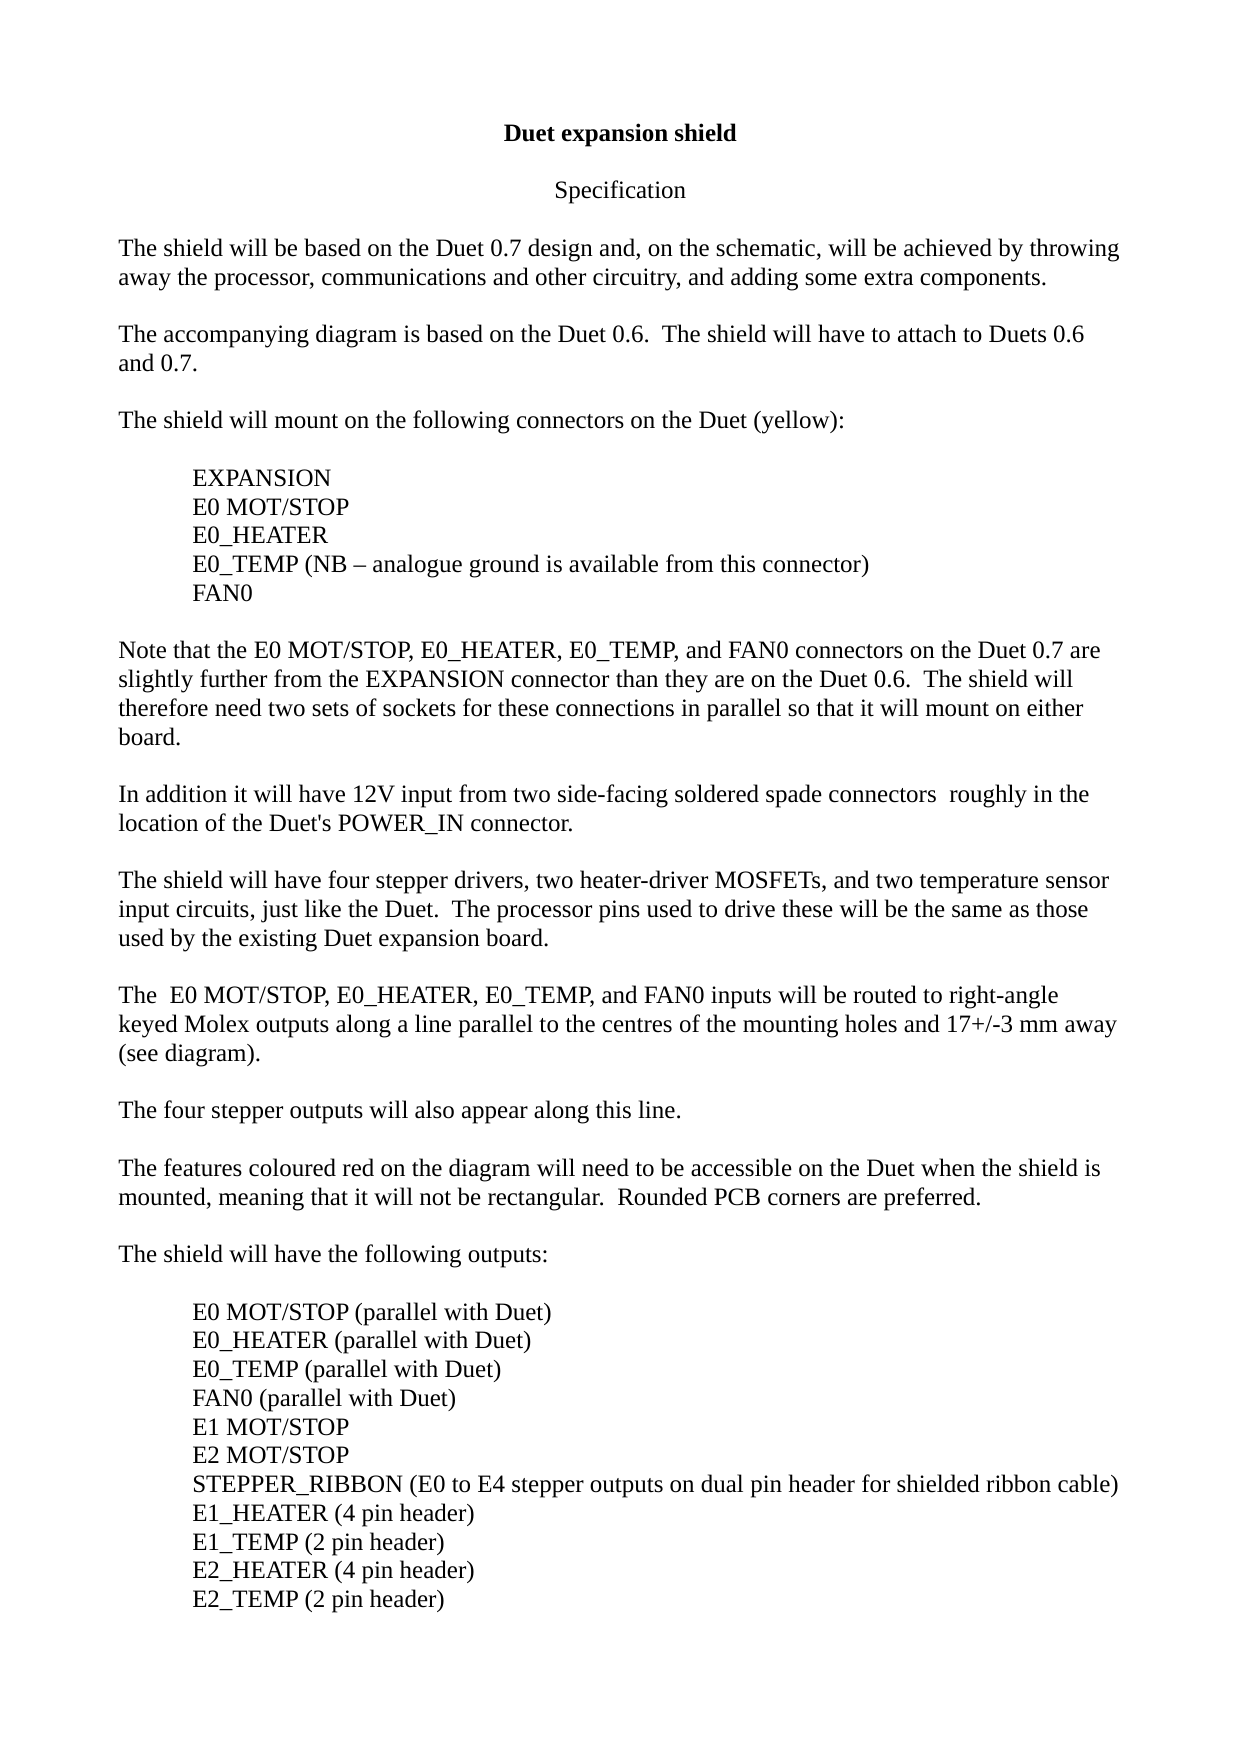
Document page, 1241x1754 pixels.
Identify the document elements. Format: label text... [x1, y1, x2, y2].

text FAN0 [192, 578, 1122, 607]
text The shield will mount on the following connectors on the Duet (yellow): [118, 406, 1122, 434]
text The accompanying diagram is based on the Duet 0.6. The shield will have to attach to Duets 0.6 and 0.7. [118, 319, 1122, 377]
text E0 MOT/STOP [192, 492, 1122, 521]
text The shield will have the following outputs: [118, 1239, 1122, 1268]
text In addition it will have 12V input from two side-facing soldered spade connectors roughly in the location of the Duet's POWER_IN connector. [118, 779, 1122, 837]
text E1_TEMP (2 pin header) [192, 1527, 1122, 1556]
text Duet expansion shield [118, 118, 1122, 147]
text E1_HEATER (4 pin header) [192, 1498, 1122, 1527]
text Note that the E0 MOT/STOP, E0_HEATER, E0_TEMP, and FAN0 connectors on the Duet 0.7 are slightly further from the EXPANSION connector than they are on the Duet 0.6. The shield will therefore need two sets of sockets for these connections in parallel so that it will mount on either board. [118, 636, 1122, 751]
text STEPPER_RIBBON (E0 to E4 stepper outputs on dual pin header for shielded ribbon cable) [192, 1469, 1122, 1498]
text E2_TEMP (2 pin header) [192, 1584, 1122, 1613]
text E0 MOT/STOP (parallel with Duet) [192, 1297, 1122, 1326]
text E0_TEMP (parallel with Duet) [192, 1354, 1122, 1383]
text The shield will be based on the Duet 0.7 design and, on the schematic, will be achieved by throwing away the processor, communications and other circuitry, and adding some extra components. [118, 233, 1122, 291]
text The E0 MOT/STOP, E0_HEATER, E0_TEMP, and FAN0 inputs will be routed to right-angle keyed Molex outputs along a line parallel to the centres of the mounting holes and 17+/-3 mm away (see diagram). [118, 981, 1122, 1067]
text E0_HEATER (parallel with Duet) [192, 1326, 1122, 1354]
text E1 MOT/STOP [192, 1412, 1122, 1441]
text E2_HEATER (4 pin header) [192, 1556, 1122, 1584]
text EXPANSION [192, 463, 1122, 492]
text FAN0 (parallel with Duet) [192, 1383, 1122, 1412]
text The features coloured red on the diagram will need to be accessible on the Duet when the shield is mounted, meaning that it will not be rectangular. Rounded PCB corners are preferred. [118, 1153, 1122, 1211]
text The four stepper outputs will also appear along this line. [118, 1096, 1122, 1124]
text E2 MOT/STOP [192, 1441, 1122, 1469]
text E0_TEMP (NB – analogue ground is available from this connector) [192, 549, 1122, 578]
text Specification [118, 176, 1122, 204]
text E0_HEATER [192, 521, 1122, 549]
text The shield will have four stepper drivers, two heater-driver MOSFETs, and two temperature sensor input circuits, just like the Duet. The processor pins used to drive these will be the same as those used by the existing Duet expansion board. [118, 866, 1122, 952]
